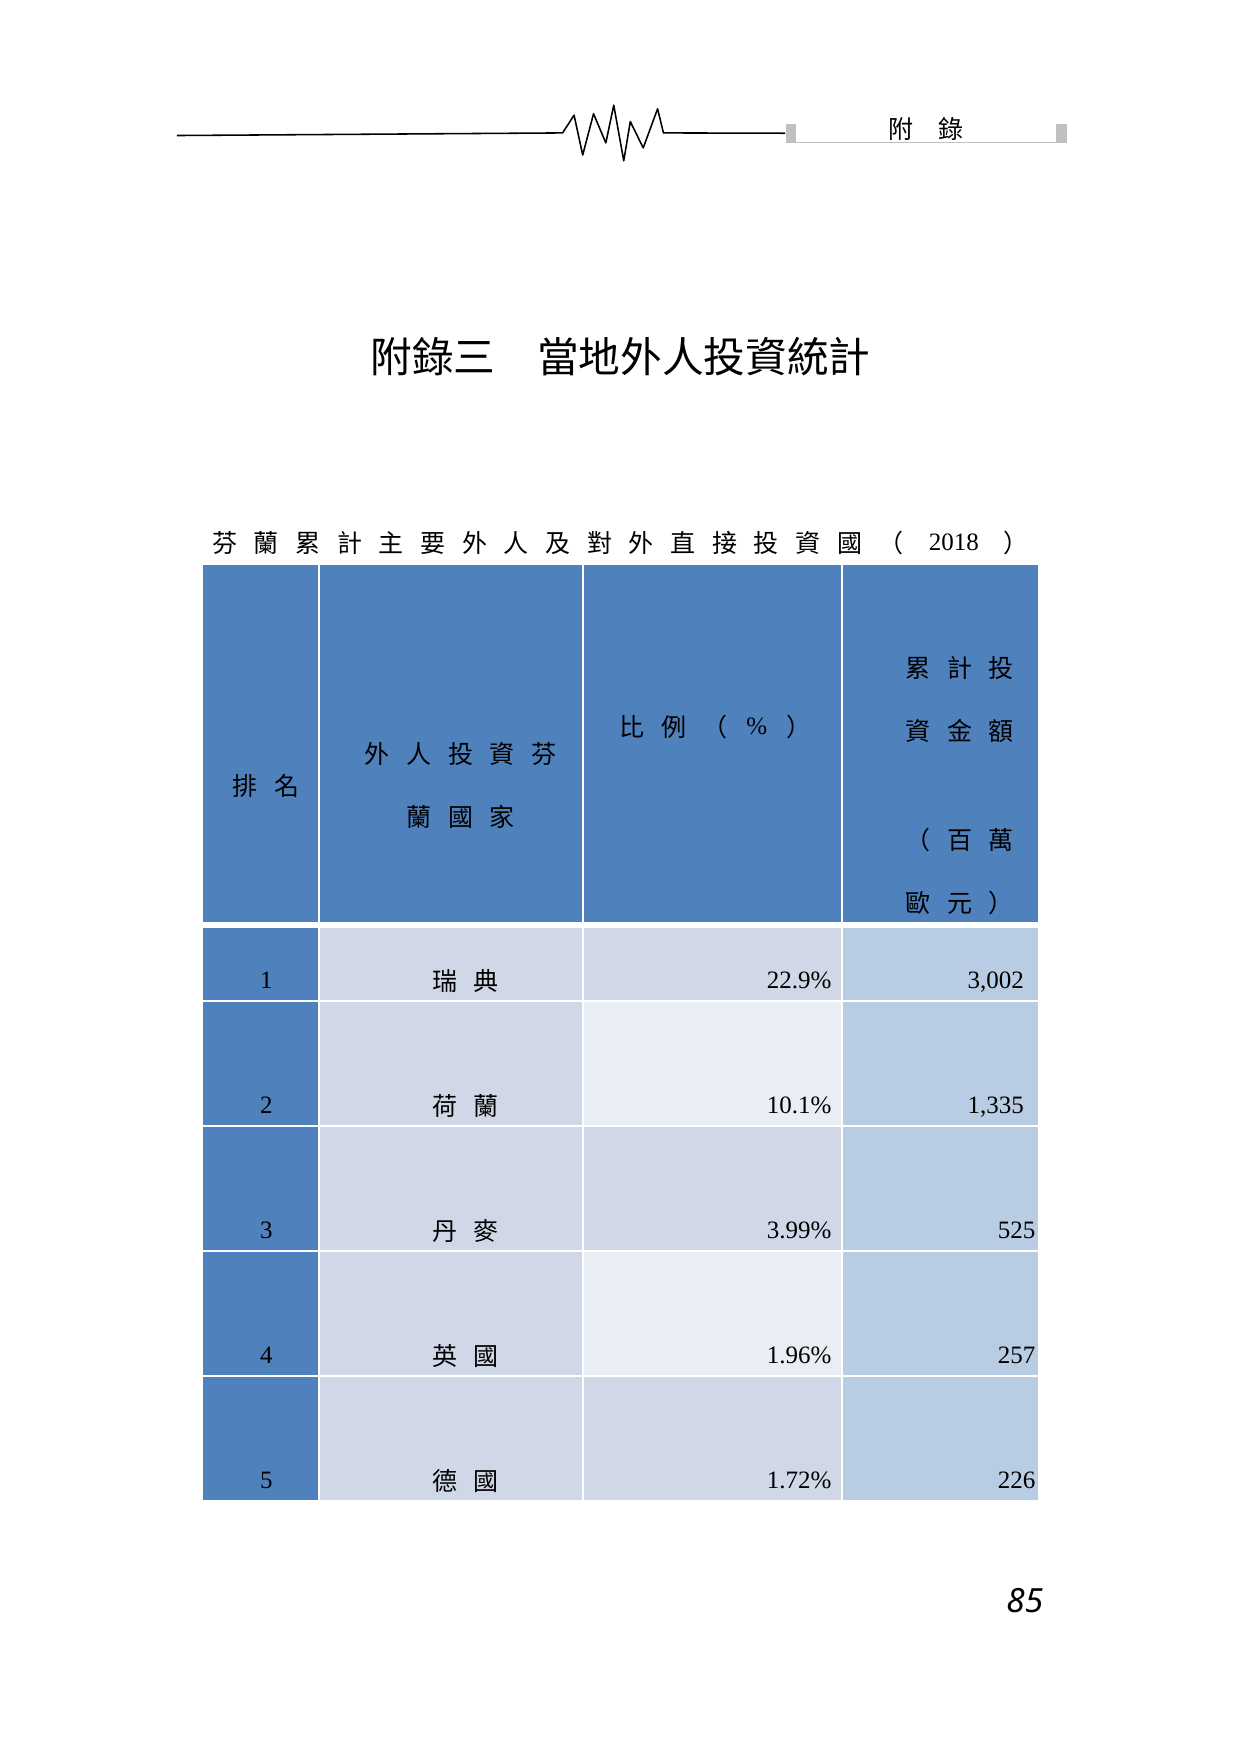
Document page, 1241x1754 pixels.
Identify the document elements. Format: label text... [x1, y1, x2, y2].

table_cell 5 [203, 1377, 318, 1500]
table_cell 瑞典 [320, 928, 582, 1000]
table_cell 1,335 [843, 1002, 1038, 1125]
table_cell 1.96% [584, 1252, 841, 1375]
table_cell 525 [843, 1127, 1038, 1250]
table_cell 257 [843, 1252, 1038, 1375]
text 附錄三 當地外人投資統計 [183, 313, 1058, 375]
table_cell 2 [203, 1002, 318, 1125]
table_header 外人投資芬蘭國家 [320, 565, 582, 922]
table_cell 226 [843, 1377, 1038, 1500]
table_cell 1 [203, 928, 318, 1000]
table_cell 10.1% [584, 1002, 841, 1125]
table_cell 3 [203, 1127, 318, 1250]
table_cell 3.99% [584, 1127, 841, 1250]
table_header 比例（%） [584, 565, 841, 922]
table_cell 22.9% [584, 928, 841, 1000]
table_header 累計投資金額 （百萬歐元） [843, 565, 1038, 922]
table_cell 丹麥 [320, 1127, 582, 1250]
table_cell 德國 [320, 1377, 582, 1500]
table_header 排名 [203, 565, 318, 922]
table_cell 荷蘭 [320, 1002, 582, 1125]
table_cell 英國 [320, 1252, 582, 1375]
table_cell 1.72% [584, 1377, 841, 1500]
table_cell 3,002 [843, 928, 1038, 1000]
table_cell 4 [203, 1252, 318, 1375]
text 芬蘭累計主要外人及對外直接投資國（2018） [183, 500, 1058, 563]
